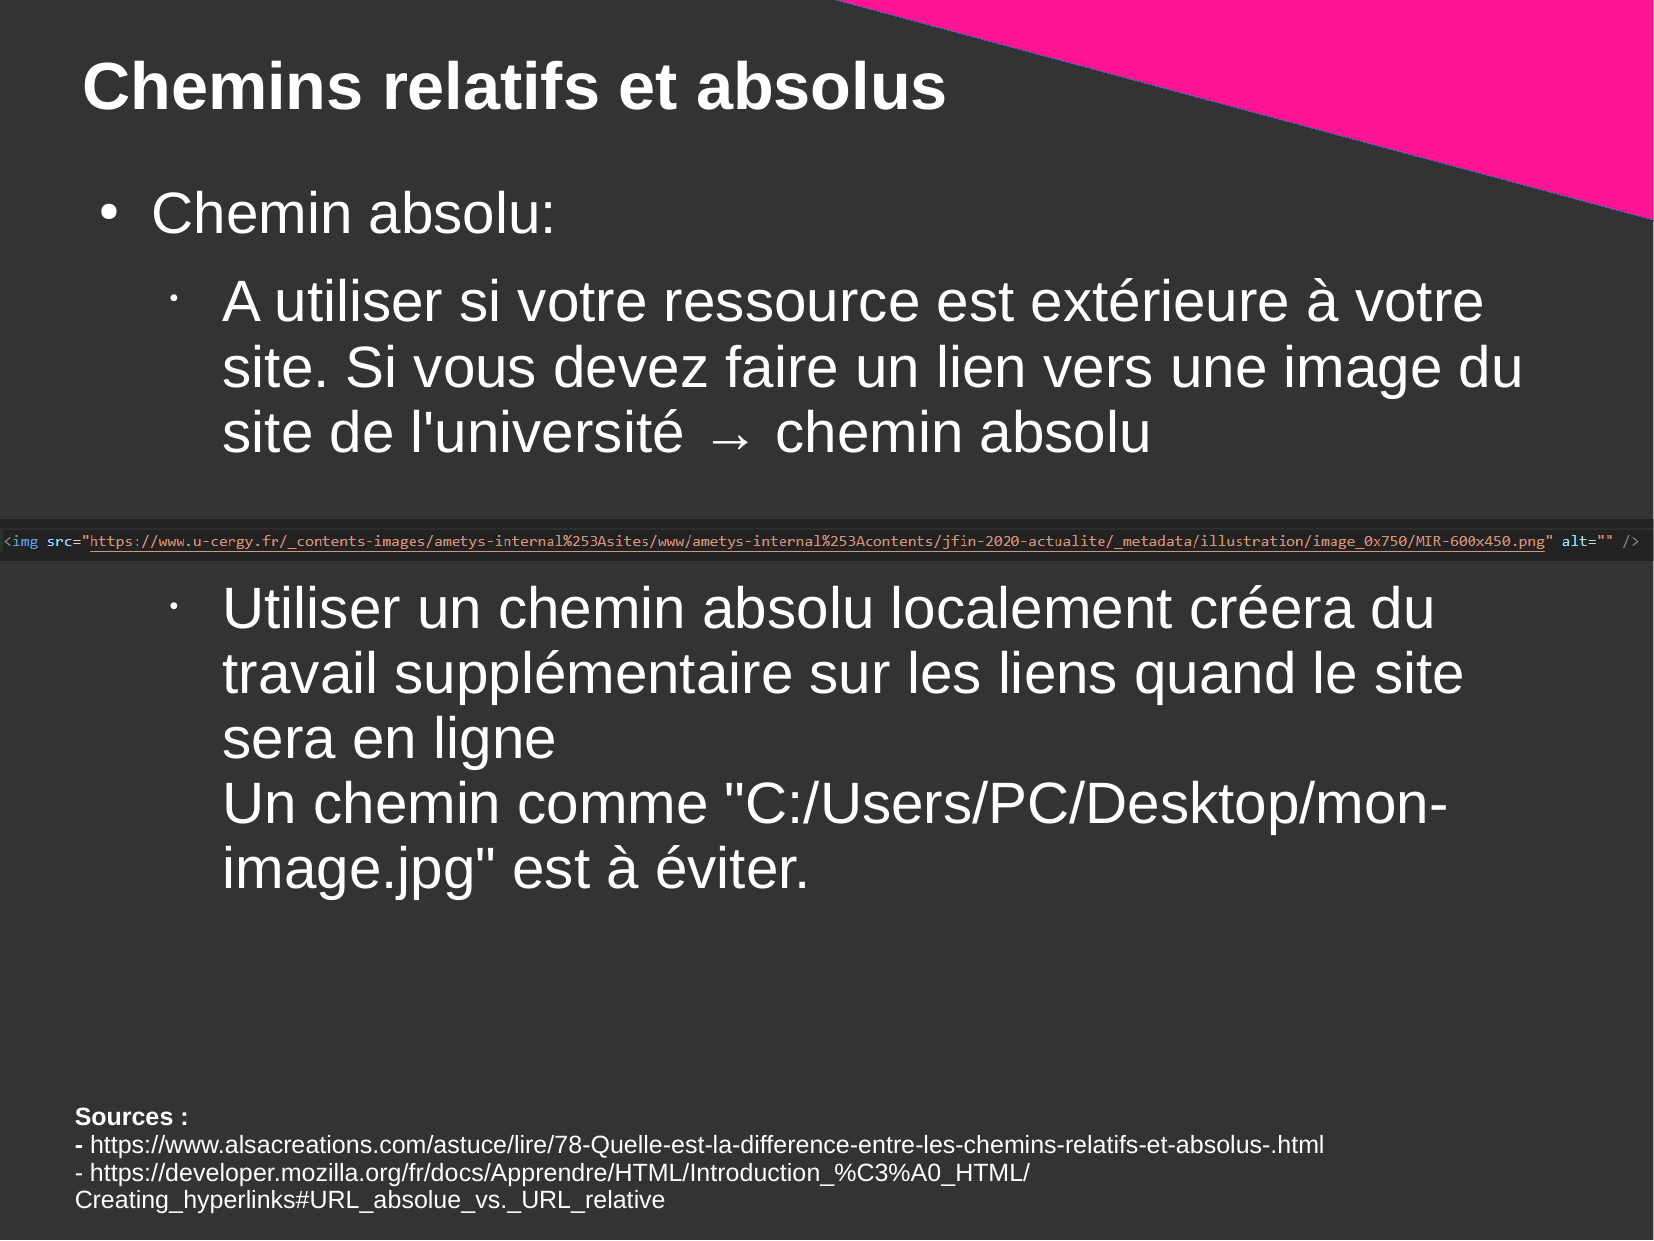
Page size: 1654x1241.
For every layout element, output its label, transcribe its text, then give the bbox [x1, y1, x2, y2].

list Chemin absolu: A utiliser si votre ressource est extérieure à votre site. Si vous devez faire un lien vers une image du site de l'université → chemin absolu Utiliser un chemin absolu localement créera du travail supplémentaire sur les liens quand le site sera en ligne Un chemin comme "C:/Users/PC/Desktop/mon-image.jpg" est à éviter. [80, 561, 1546, 910]
text_box Sources : - https://www.alsacreations.com/astuce/lire/78-Quelle-est-la-difference-entre-les-chemins-relatifs-et-absolus-.html - https://developer.mozilla.org/fr/docs/Apprendre/HTML/Introduction_%C3%A0_HTML/Creating_hyperlinks#URL_absolue_vs._URL_relative [60, 1094, 1546, 1241]
picture [0, 519, 1654, 561]
text_box [836, 0, 1654, 221]
title Chemins relatifs et absolus [82, 49, 1571, 162]
list Chemin absolu: A utiliser si votre ressource est extérieure à votre site. Si vous devez faire un lien vers une image du site de l'université → chemin absolu Utiliser un chemin absolu localement créera du travail supplémentaire sur les liens quand le site sera en ligne Un chemin comme "C:/Users/PC/Desktop/mon-image.jpg" est à éviter. [80, 180, 1546, 519]
